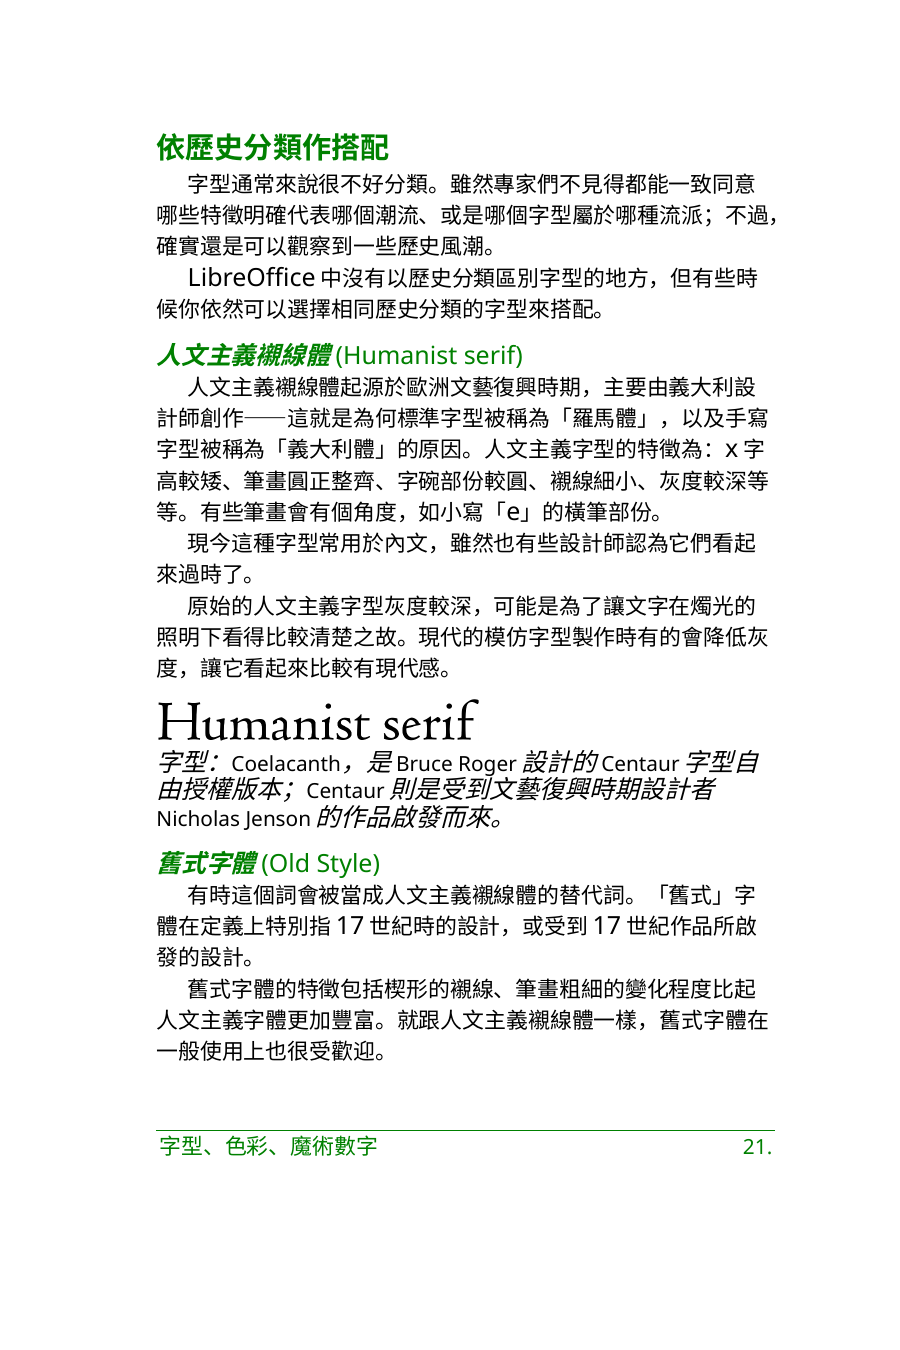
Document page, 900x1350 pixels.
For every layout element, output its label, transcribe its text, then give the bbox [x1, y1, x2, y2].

text 舊式字體的特徵包括楔形的襯線、筆畫粗細的變化程度比起人文主義字體更加豐富。就跟人文主義襯線體一樣，舊式字體在一般使用上也很受歡迎。 [156, 972, 775, 1066]
table_cell 字型：Coelacanth，是Bruce Roger設計的Centaur字型自由授權版本；Centaur則是受到文藝復興時期設計者Nicholas Jenson的作品啟發而來。 [156, 742, 775, 831]
picture [156, 697, 479, 741]
text 現今這種字型常用於內文，雖然也有些設計師認為它們看起來過時了。 [156, 527, 775, 589]
subtitle 舊式字體 (Old Style) [156, 847, 775, 878]
text 人文主義襯線體起源於歐洲文藝復興時期，主要由義大利設計師創作——這就是為何標準字型被稱為「羅馬體」，以及手寫字型被稱為「義大利體」的原因。人文主義字型的特徵為：x字高較矮、筆畫圓正整齊、字碗部份較圓、襯線細小、灰度較深等等。有些筆畫會有個角度，如小寫「e」的橫筆部份。 [156, 370, 775, 527]
subtitle 依歷史分類作搭配 [156, 125, 775, 167]
table_header [156, 698, 775, 742]
subtitle 人文主義襯線體 (Humanist serif) [156, 339, 775, 370]
text LibreOffice中沒有以歷史分類區別字型的地方，但有些時候你依然可以選擇相同歷史分類的字型來搭配。 [156, 261, 775, 323]
text 原始的人文主義字型灰度較深，可能是為了讓文字在燭光的照明下看得比較清楚之故。現代的模仿字型製作時有的會降低灰度，讓它看起來比較有現代感。 [156, 589, 775, 683]
text 字型通常來說很不好分類。雖然專家們不見得都能一致同意哪些特徵明確代表哪個潮流、或是哪個字型屬於哪種流派；不過，確實還是可以觀察到一些歷史風潮。 [156, 167, 775, 261]
text 有時這個詞會被當成人文主義襯線體的替代詞。「舊式」字體在定義上特別指17世紀時的設計，或受到17世紀作品所啟發的設計。 [156, 878, 775, 972]
